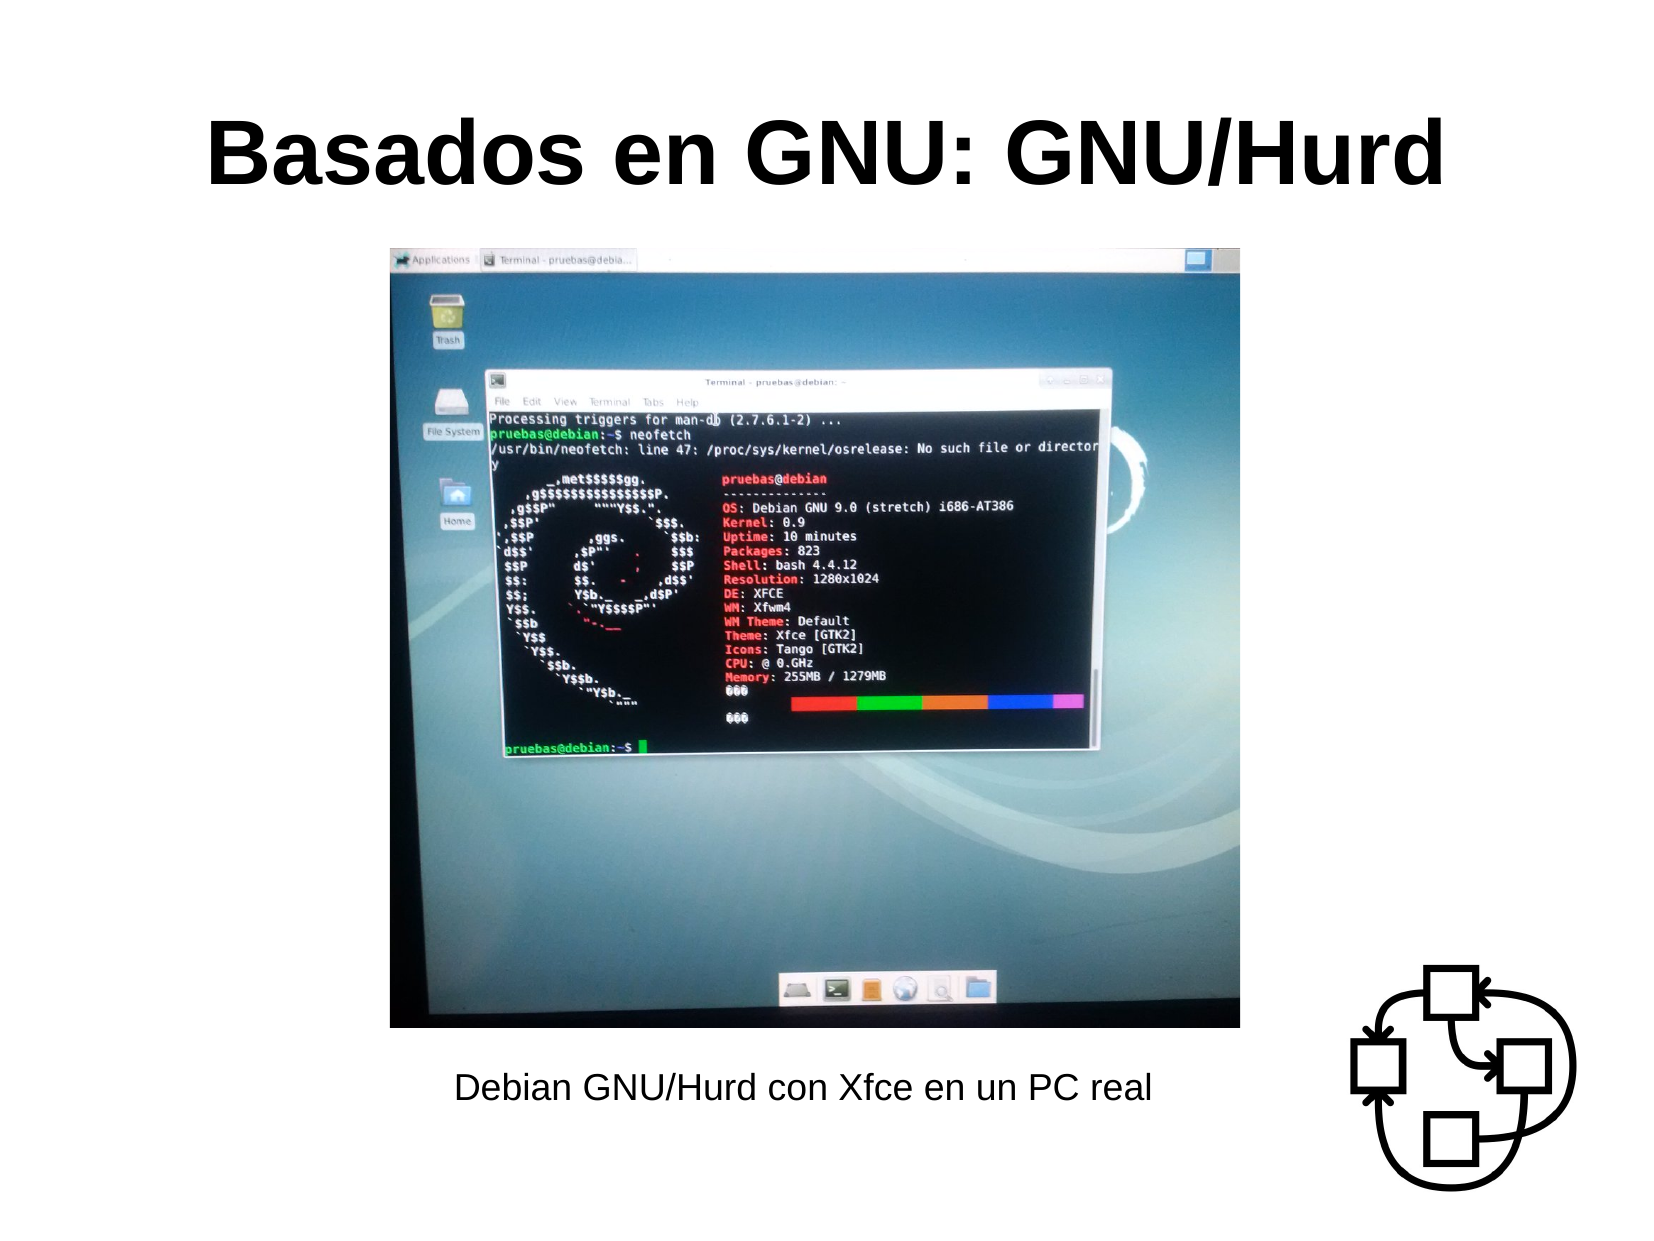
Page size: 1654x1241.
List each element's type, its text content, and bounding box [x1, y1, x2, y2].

title Basados en GNU: GNU/Hurd [82, 49, 1571, 257]
picture [389, 248, 1241, 1028]
text_box Debian GNU/Hurd con Xfce en un PC real [389, 1058, 1217, 1158]
picture [1281, 956, 1646, 1200]
